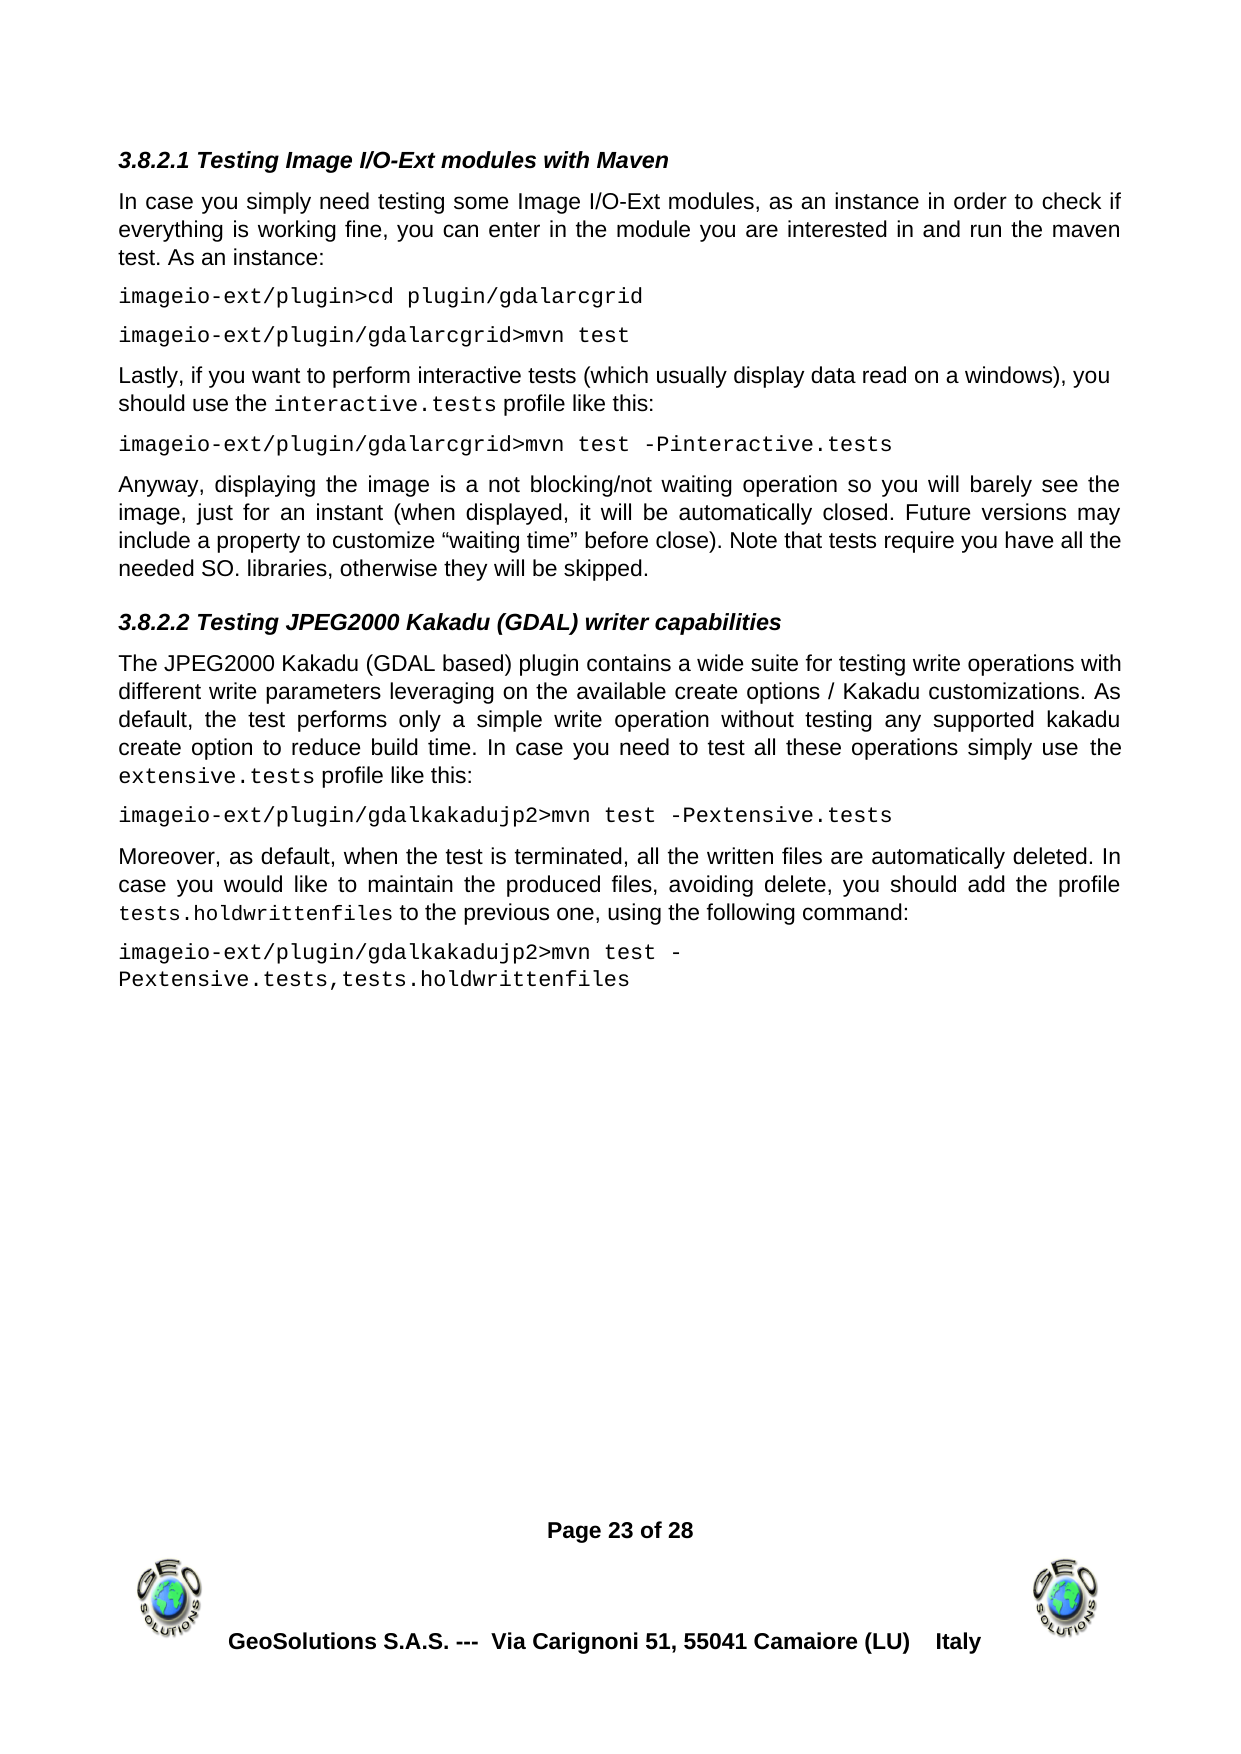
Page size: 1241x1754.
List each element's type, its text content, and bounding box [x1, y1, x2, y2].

text Anyway, displaying the image is a not blocking/not waiting operation so you will barely see the image, just for an instant (when displayed, it will be automatically closed. Future versions may include a property to customize “waiting time” before close). Note that tests require you have all the needed SO. libraries, otherwise they will be skipped. [118, 472, 1122, 582]
subtitle Testing Image I/O-Ext modules with Maven [118, 148, 1122, 174]
text Moreover, as default, when the test is terminated, all the written files are automatically deleted. In case you would like to maintain the produced files, avoiding delete, you should add the profile tests.holdwrittenfiles to the previous one, using the following command: [118, 843, 1122, 927]
picture [134, 1552, 205, 1641]
text The JPEG2000 Kakadu (GDAL based) plugin contains a wide suite for testing write operations with different write parameters leveraging on the available create options / Kakadu customizations. As default, the test performs only a simple write operation without testing any supported kakadu create option to reduce build time. In case you need to test all these operations simply use the extensive.tests profile like this: [118, 650, 1122, 790]
text imageio-ext/plugin/gdalarcgrid>mvn test -Pinteractive.tests [118, 433, 1122, 457]
text imageio-ext/plugin>cd plugin/gdalarcgrid [118, 285, 1122, 310]
text In case you simply need testing some Image I/O-Ext modules, as an instance in order to check if everything is working fine, you can enter in the module you are interested in and run the maven test. As an instance: [118, 189, 1122, 271]
text imageio-ext/plugin/gdalkakadujp2>mvn test -Pextensive.tests,tests.holdwrittenfiles [118, 941, 1122, 993]
picture [1030, 1552, 1101, 1641]
text imageio-ext/plugin/gdalarcgrid>mvn test [118, 324, 1122, 349]
subtitle Testing JPEG2000 Kakadu (GDAL) writer capabilities [118, 609, 1122, 635]
text Lastly, if you want to perform interactive tests (which usually display data read on a windows), you should use the interactive.tests profile like this: [118, 363, 1122, 418]
text imageio-ext/plugin/gdalkakadujp2>mvn test -Pextensive.tests [118, 804, 1122, 829]
